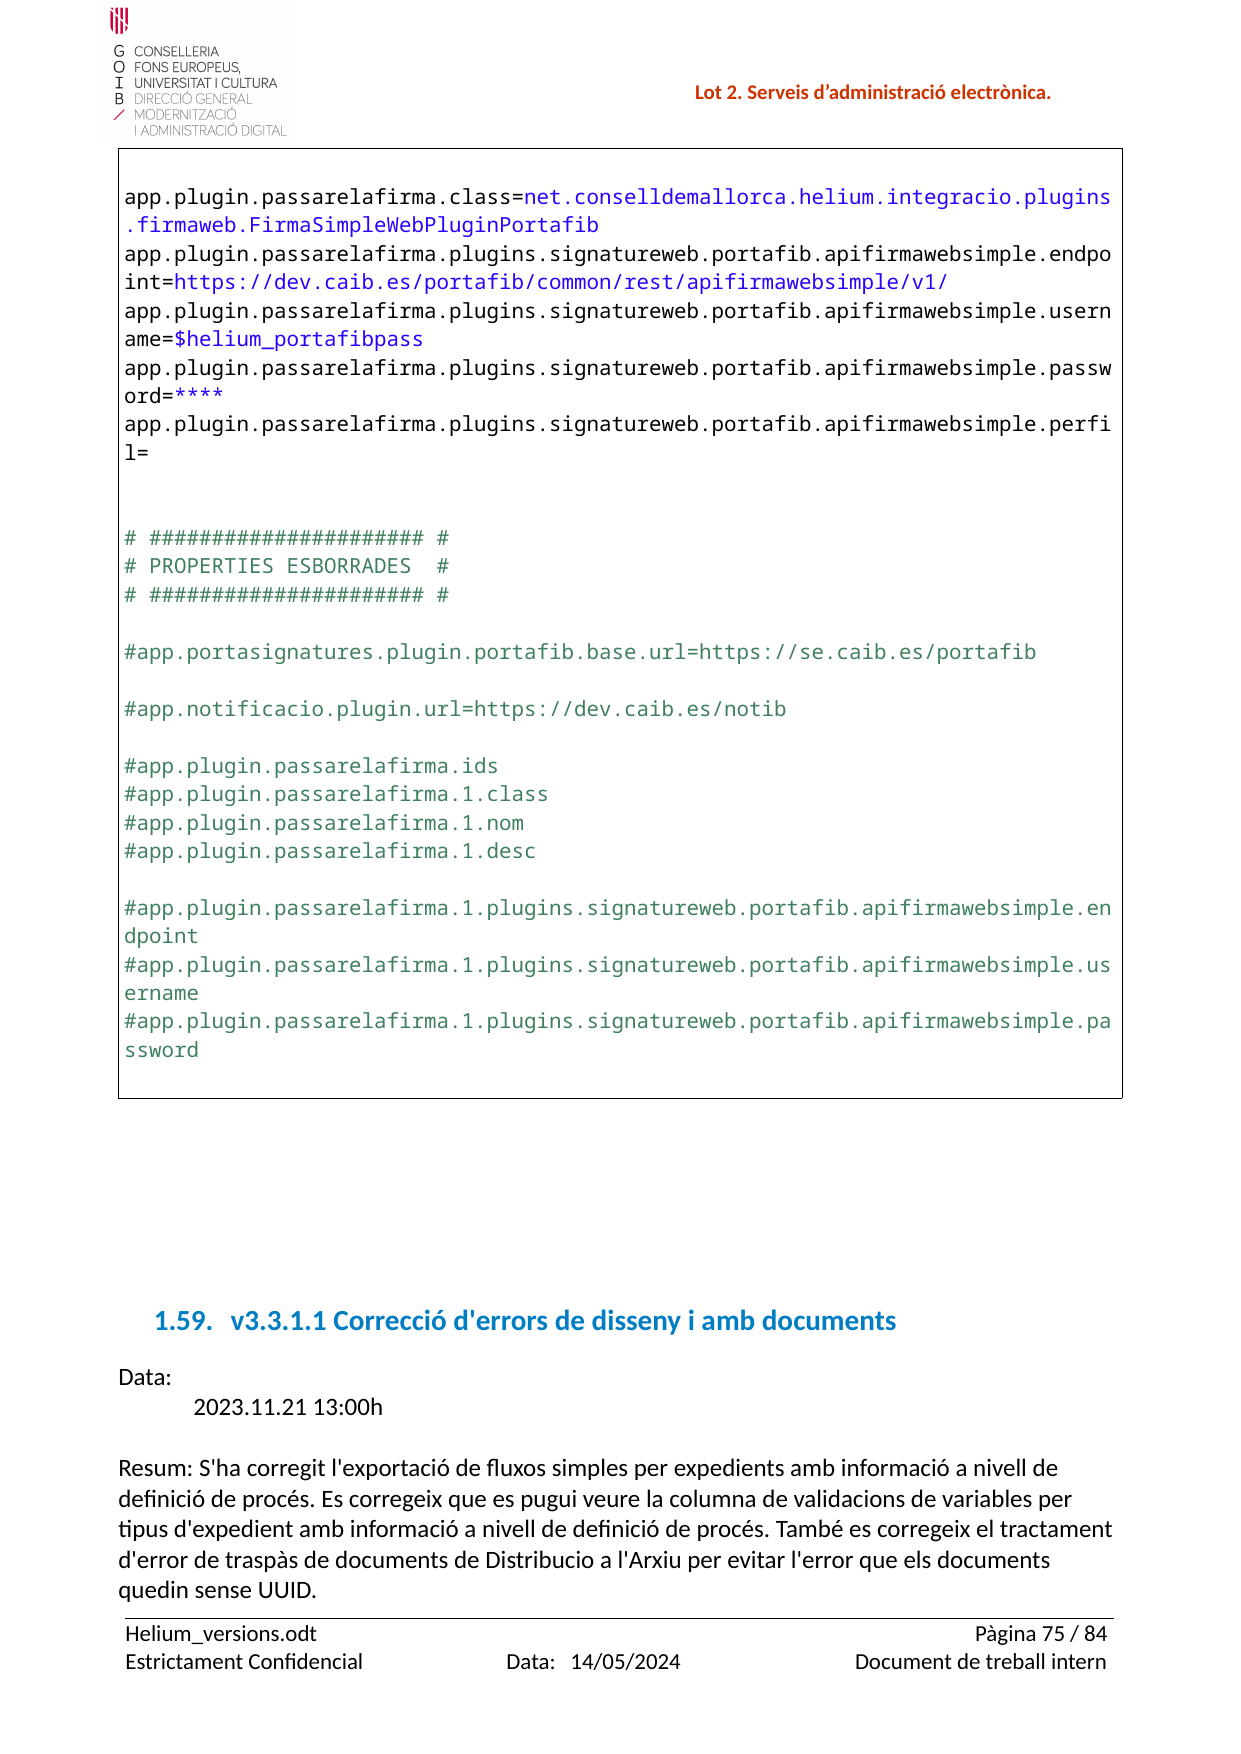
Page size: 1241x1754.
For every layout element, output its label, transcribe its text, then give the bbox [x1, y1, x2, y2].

table_header app.plugin.passarelafirma.class=net.conselldemallorca.helium.integracio.plugins.firmaweb.FirmaSimpleWebPluginPortafib app.plugin.passarelafirma.plugins.signatureweb.portafib.apifirmawebsimple.endpoint=https://dev.caib.es/portafib/common/rest/apifirmawebsimple/v1/ app.plugin.passarelafirma.plugins.signatureweb.portafib.apifirmawebsimple.username=$helium_portafibpass app.plugin.passarelafirma.plugins.signatureweb.portafib.apifirmawebsimple.password=**** app.plugin.passarelafirma.plugins.signatureweb.portafib.apifirmawebsimple.perfil= # ###################### # # PROPERTIES ESBORRADES # # ###################### # #app.portasignatures.plugin.portafib.base.url=https://se.caib.es/portafib #app.notificacio.plugin.url=https://dev.caib.es/notib #app.plugin.passarelafirma.ids #app.plugin.passarelafirma.1.class #app.plugin.passarelafirma.1.nom #app.plugin.passarelafirma.1.desc #app.plugin.passarelafirma.1.plugins.signatureweb.portafib.apifirmawebsimple.endpoint #app.plugin.passarelafirma.1.plugins.signatureweb.portafib.apifirmawebsimple.username #app.plugin.passarelafirma.1.plugins.signatureweb.portafib.apifirmawebsimple.password [119, 149, 1122, 1098]
subtitle v3.3.1.1 Correcció d'errors de disseny i amb documents [153, 1302, 1122, 1337]
text Data: [118, 1361, 1122, 1391]
text Resum: S'ha corregit l'exportació de fluxos simples per expedients amb informació a nivell de definició de procés. Es corregeix que es pugui veure la columna de validacions de variables per tipus d'expedient amb informació a nivell de definició de procés. També es corregeix el tractament d'error de traspàs de documents de Distribucio a l'Arxiu per evitar l'error que els documents quedin sense UUID. [118, 1452, 1122, 1605]
picture [100, 0, 297, 144]
text 2023.11.21 13:00h [118, 1391, 1122, 1422]
